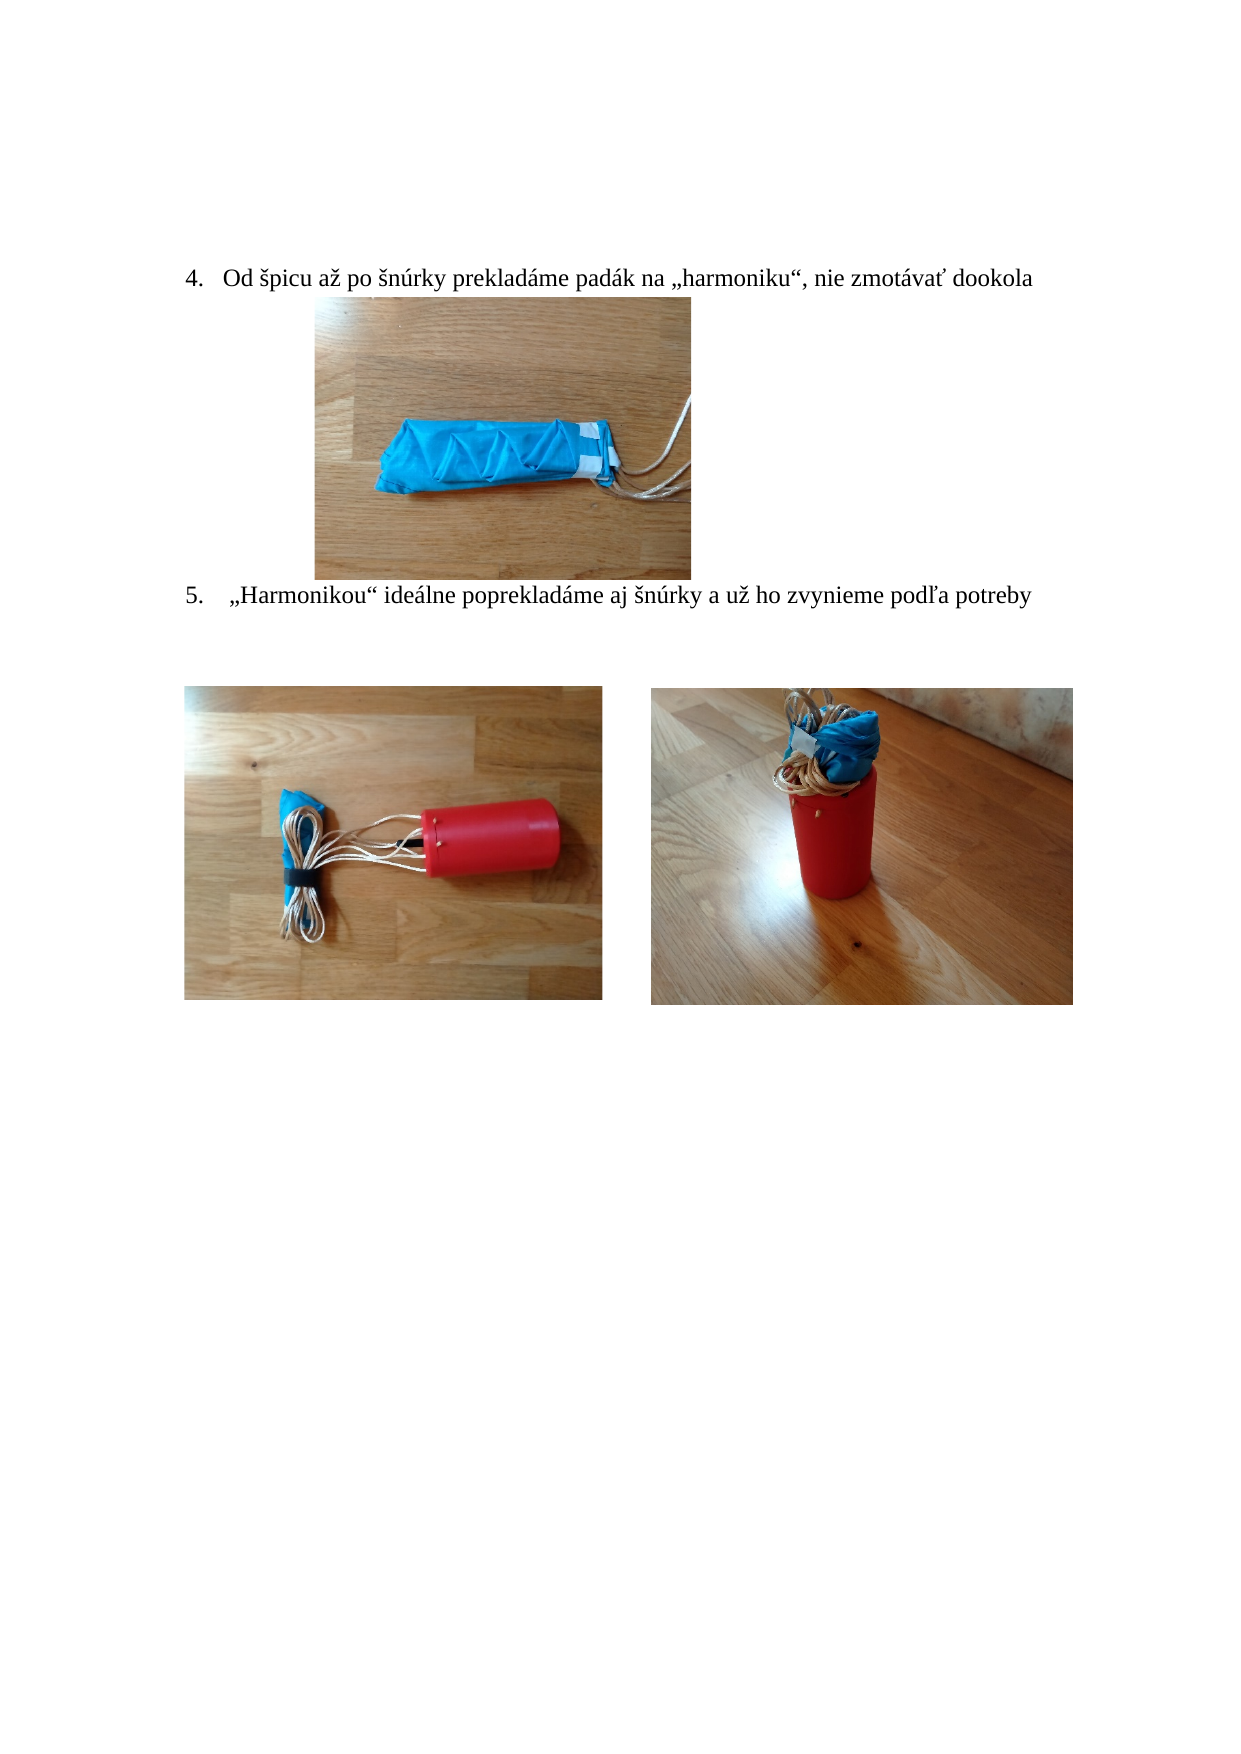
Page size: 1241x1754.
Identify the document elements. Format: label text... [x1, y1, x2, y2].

list Od špicu až po šnúrky prekladáme padák na „harmoniku“, nie zmotávať dookola [185, 263, 1093, 292]
list „Harmonikou“ ideálne poprekladáme aj šnúrky a už ho zvynieme podľa potreby [185, 313, 1093, 608]
